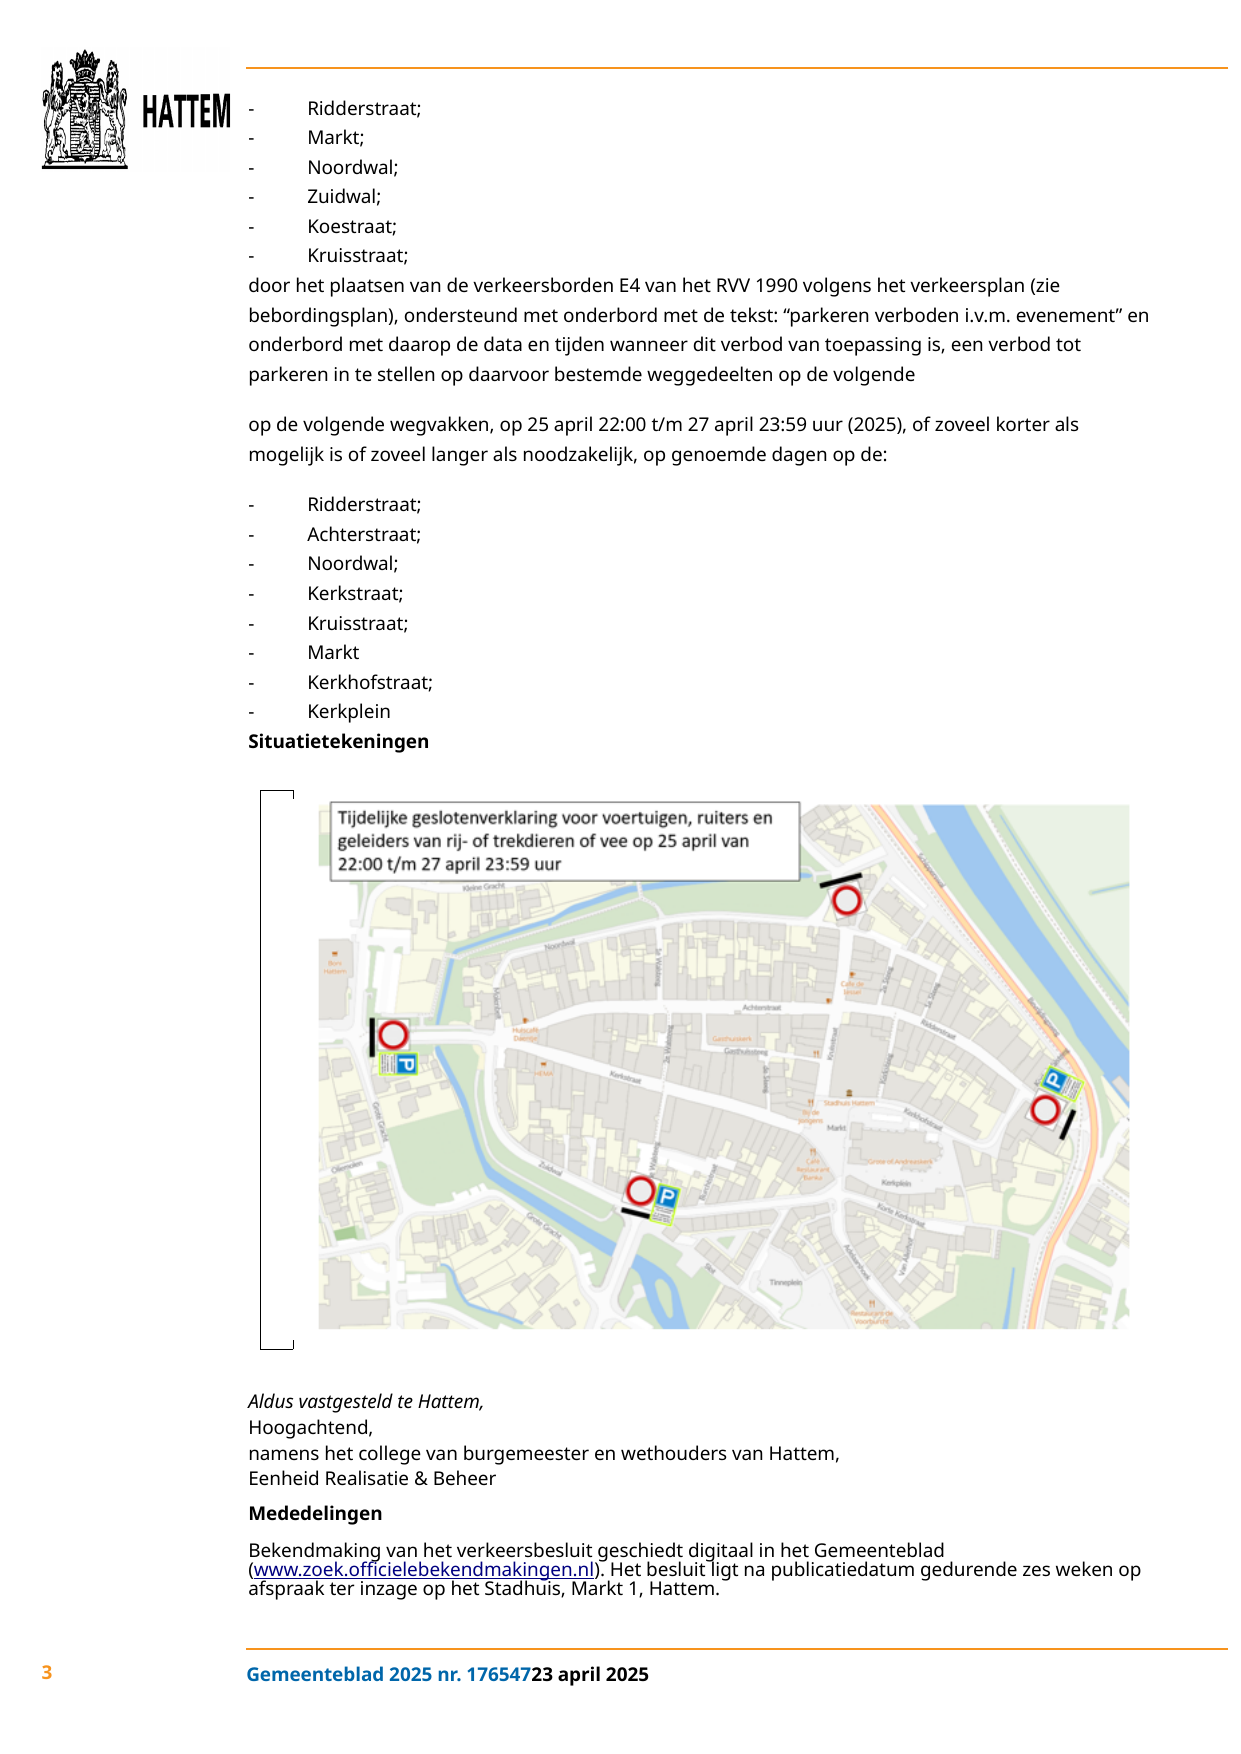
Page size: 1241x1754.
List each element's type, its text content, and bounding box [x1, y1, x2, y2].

text Situatietekeningen [248, 728, 1152, 754]
list Kruisstraat; [248, 243, 1152, 268]
text Aldus vastgesteld te Hattem, [248, 1388, 1152, 1414]
list Kerkstraat; [248, 580, 1152, 606]
list Markt; [248, 124, 1152, 150]
text Bekendmaking van het verkeersbesluit geschiedt digitaal in het Gemeenteblad (www.zoek.officielebekendmakingen.nl). Het besluit ligt na publicatiedatum gedurende zes weken op afspraak ter inzage op het Stadhuis, Markt 1, Hattem. [248, 1542, 1152, 1599]
text Eenheid Realisatie & Beheer [248, 1465, 1152, 1491]
list Markt [248, 639, 1152, 665]
text Hoogachtend, [248, 1414, 1152, 1440]
picture [268, 799, 1155, 1340]
list Achterstraat; [248, 521, 1152, 547]
text door het plaatsen van de verkeersborden E4 van het RVV 1990 volgens het verkeersplan (zie bebordingsplan), ondersteund met onderbord met de tekst: “parkeren verboden i.v.m. evenement” en onderbord met daarop de data en tijden wanneer dit verbod van toepassing is, een verbod tot parkeren in te stellen op daarvoor bestemde weggedeelten op de volgende [248, 272, 1152, 387]
list Koestraat; [248, 213, 1152, 239]
text Mededelingen [248, 1505, 1152, 1524]
picture [41, 47, 231, 172]
text namens het college van burgemeester en wethouders van Hattem, [248, 1440, 1152, 1465]
list Kerkhofstraat; [248, 669, 1152, 695]
list Ridderstraat; [248, 491, 1152, 517]
text op de volgende wegvakken, op 25 april 22:00 t/m 27 april 23:59 uur (2025), of zoveel korter als mogelijk is of zoveel langer als noodzakelijk, op genoemde dagen op de: [248, 411, 1152, 467]
list Ridderstraat; [248, 95, 1152, 121]
list Noordwal; [248, 154, 1152, 180]
list Kerkplein [248, 698, 1152, 724]
list Noordwal; [248, 551, 1152, 576]
list Kruisstraat; [248, 610, 1152, 636]
list Zuidwal; [248, 183, 1152, 209]
